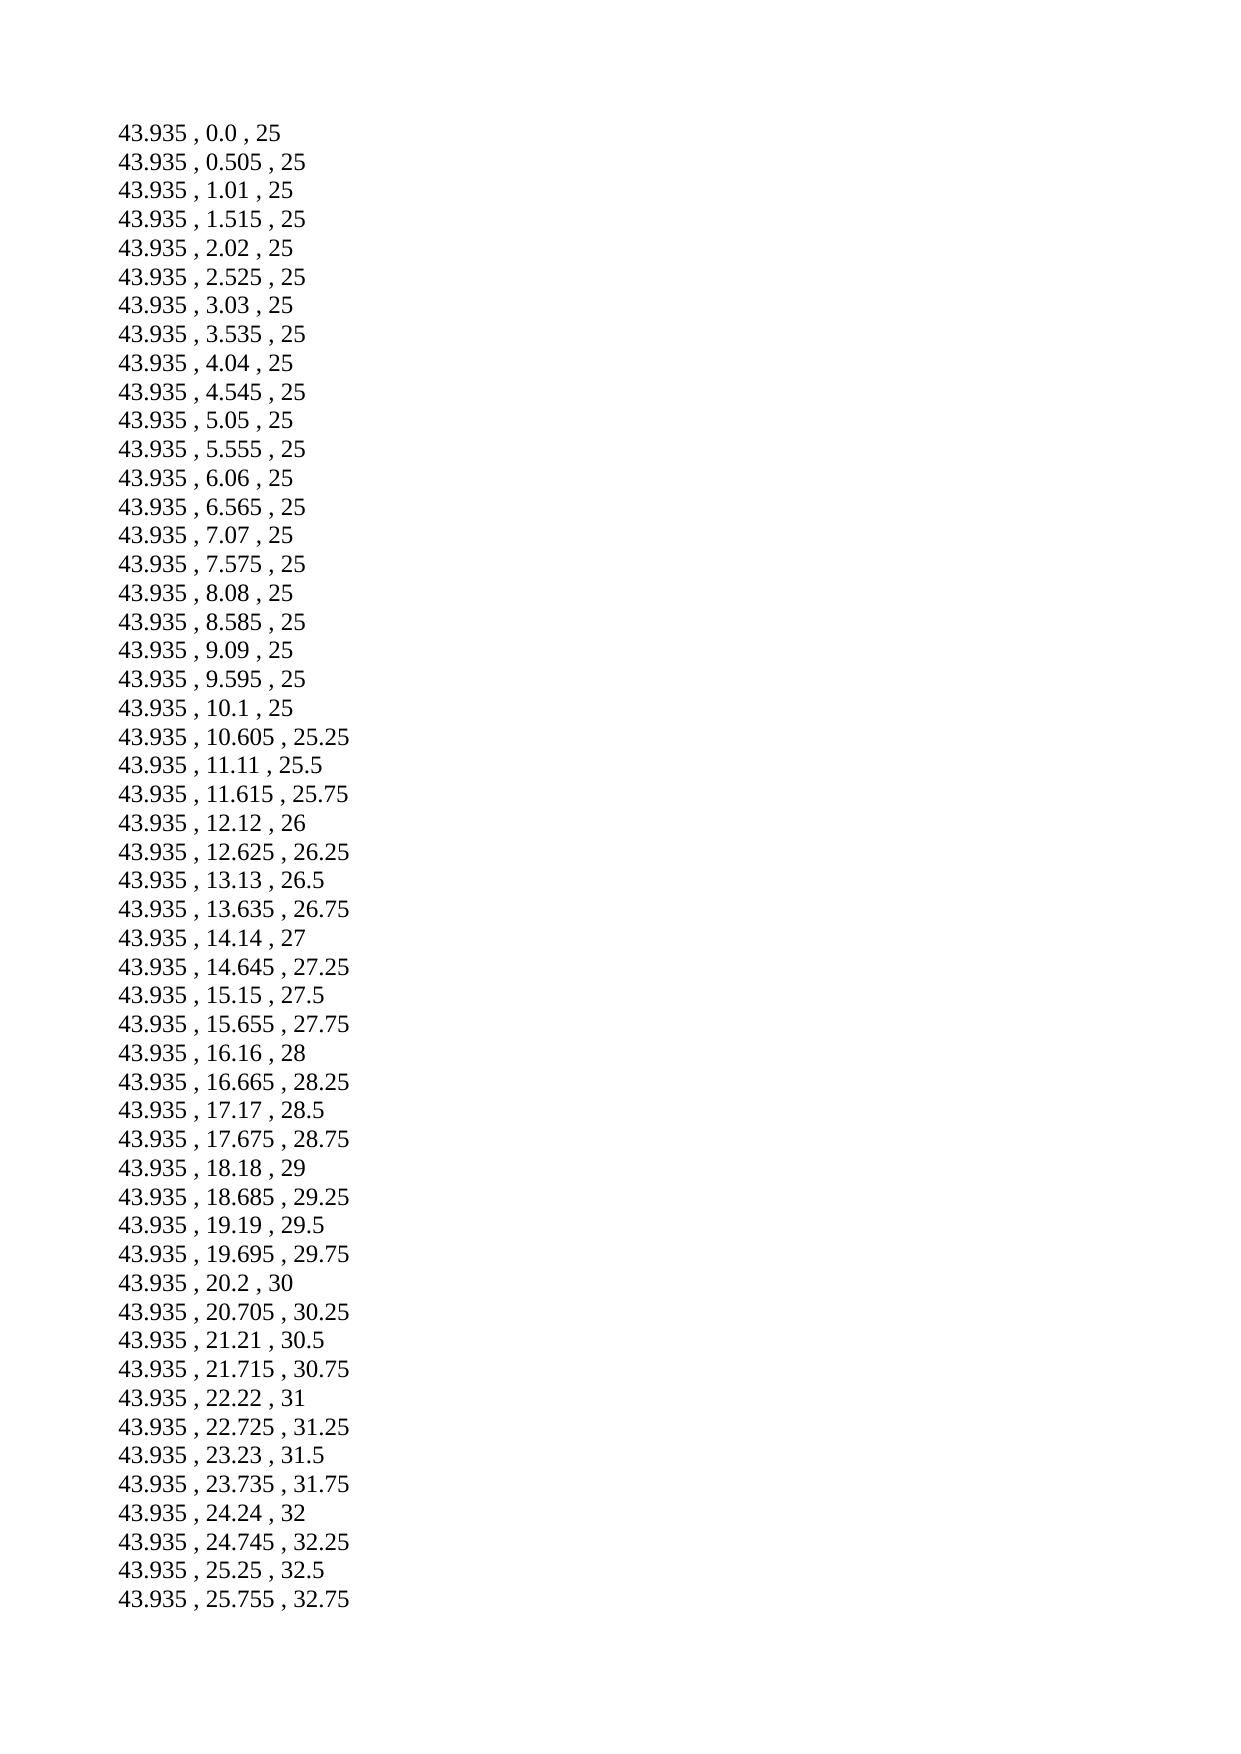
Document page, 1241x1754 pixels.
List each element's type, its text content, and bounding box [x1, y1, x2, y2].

text 43.935 , 13.635 , 26.75 [118, 894, 1122, 923]
text 43.935 , 10.605 , 25.25 [118, 722, 1122, 751]
text 43.935 , 7.07 , 25 [118, 521, 1122, 549]
text 43.935 , 8.585 , 25 [118, 607, 1122, 636]
text 43.935 , 10.1 , 25 [118, 693, 1122, 722]
text 43.935 , 20.2 , 30 [118, 1268, 1122, 1297]
text 43.935 , 24.745 , 32.25 [118, 1527, 1122, 1556]
text 43.935 , 19.695 , 29.75 [118, 1239, 1122, 1268]
text 43.935 , 1.01 , 25 [118, 176, 1122, 204]
text 43.935 , 4.04 , 25 [118, 348, 1122, 377]
text 43.935 , 11.615 , 25.75 [118, 779, 1122, 808]
text 43.935 , 22.22 , 31 [118, 1383, 1122, 1412]
text 43.935 , 14.14 , 27 [118, 923, 1122, 952]
text 43.935 , 13.13 , 26.5 [118, 866, 1122, 894]
text 43.935 , 12.12 , 26 [118, 808, 1122, 837]
text 43.935 , 15.15 , 27.5 [118, 981, 1122, 1009]
text 43.935 , 21.715 , 30.75 [118, 1354, 1122, 1383]
text 43.935 , 22.725 , 31.25 [118, 1412, 1122, 1441]
text 43.935 , 19.19 , 29.5 [118, 1211, 1122, 1239]
text 43.935 , 2.02 , 25 [118, 233, 1122, 262]
text 43.935 , 25.755 , 32.75 [118, 1584, 1122, 1613]
text 43.935 , 21.21 , 30.5 [118, 1326, 1122, 1354]
text 43.935 , 8.08 , 25 [118, 578, 1122, 607]
text 43.935 , 3.03 , 25 [118, 291, 1122, 319]
text 43.935 , 15.655 , 27.75 [118, 1009, 1122, 1038]
text 43.935 , 0.505 , 25 [118, 147, 1122, 176]
text 43.935 , 3.535 , 25 [118, 319, 1122, 348]
text 43.935 , 9.09 , 25 [118, 636, 1122, 664]
text 43.935 , 16.16 , 28 [118, 1038, 1122, 1067]
text 43.935 , 7.575 , 25 [118, 549, 1122, 578]
text 43.935 , 18.18 , 29 [118, 1153, 1122, 1182]
text 43.935 , 20.705 , 30.25 [118, 1297, 1122, 1326]
text 43.935 , 25.25 , 32.5 [118, 1556, 1122, 1584]
text 43.935 , 0.0 , 25 [118, 118, 1122, 147]
text 43.935 , 12.625 , 26.25 [118, 837, 1122, 866]
text 43.935 , 2.525 , 25 [118, 262, 1122, 291]
text 43.935 , 5.05 , 25 [118, 406, 1122, 434]
text 43.935 , 24.24 , 32 [118, 1498, 1122, 1527]
text 43.935 , 17.17 , 28.5 [118, 1096, 1122, 1124]
text 43.935 , 23.23 , 31.5 [118, 1441, 1122, 1469]
text 43.935 , 5.555 , 25 [118, 434, 1122, 463]
text 43.935 , 1.515 , 25 [118, 204, 1122, 233]
text 43.935 , 14.645 , 27.25 [118, 952, 1122, 981]
text 43.935 , 4.545 , 25 [118, 377, 1122, 406]
text 43.935 , 23.735 , 31.75 [118, 1469, 1122, 1498]
text 43.935 , 18.685 , 29.25 [118, 1182, 1122, 1211]
text 43.935 , 11.11 , 25.5 [118, 751, 1122, 779]
text 43.935 , 17.675 , 28.75 [118, 1124, 1122, 1153]
text 43.935 , 6.06 , 25 [118, 463, 1122, 492]
text 43.935 , 9.595 , 25 [118, 664, 1122, 693]
text 43.935 , 6.565 , 25 [118, 492, 1122, 521]
text 43.935 , 16.665 , 28.25 [118, 1067, 1122, 1096]
